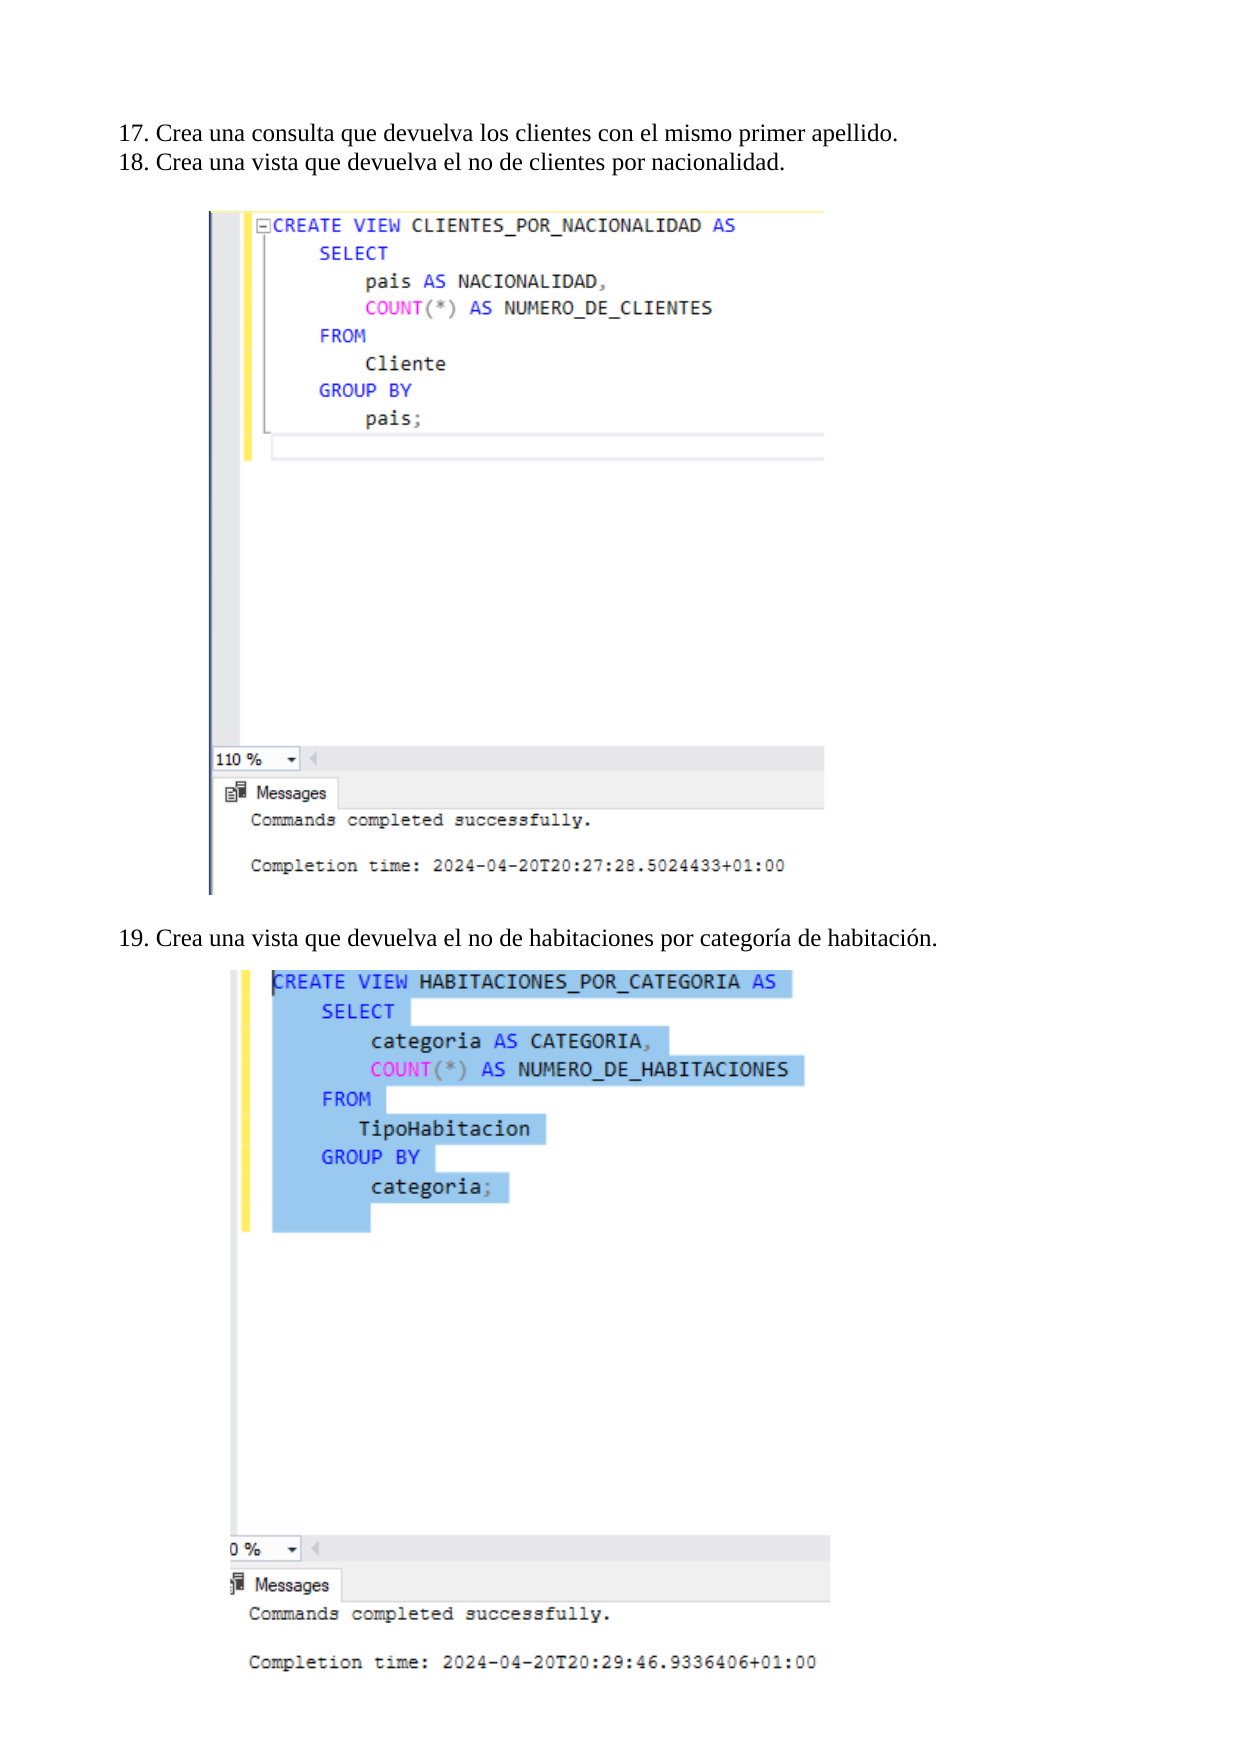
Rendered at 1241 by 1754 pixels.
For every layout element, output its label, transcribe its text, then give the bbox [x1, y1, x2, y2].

text 19. Crea una vista que devuelva el no de habitaciones por categoría de habitación. [118, 923, 1122, 952]
text 17. Crea una consulta que devuelva los clientes con el mismo primer apellido. [118, 118, 1122, 147]
text 18. Crea una vista que devuelva el no de clientes por nacionalidad. [118, 147, 1122, 176]
picture [230, 970, 831, 1681]
picture [208, 211, 825, 895]
